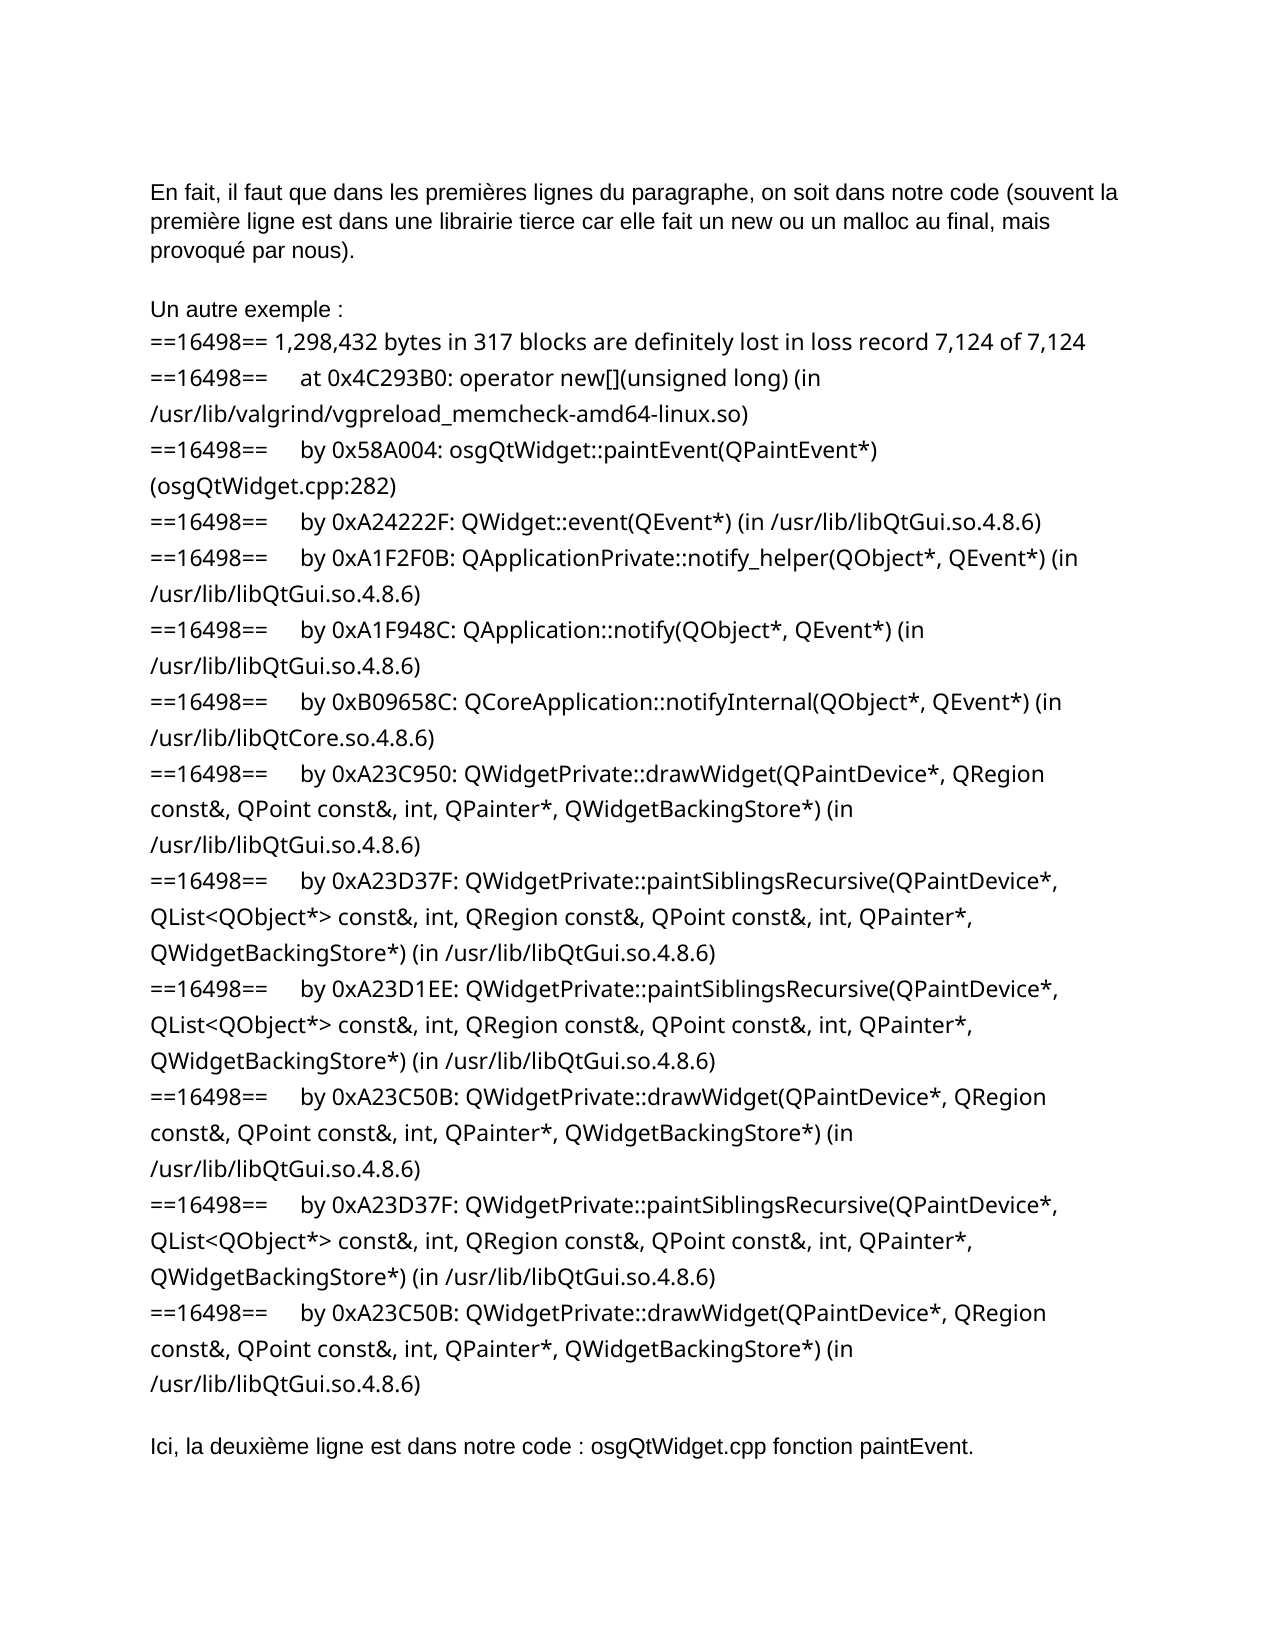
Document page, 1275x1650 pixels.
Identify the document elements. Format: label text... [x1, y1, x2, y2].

text ==16498== by 0xB09658C: QCoreApplication::notifyInternal(QObject*, QEvent*) (in /usr/lib/libQtCore.so.4.8.6) [150, 686, 1125, 753]
text ==16498== by 0xA23C950: QWidgetPrivate::drawWidget(QPaintDevice*, QRegion const&, QPoint const&, int, QPainter*, QWidgetBackingStore*) (in /usr/lib/libQtGui.so.4.8.6) [150, 757, 1125, 861]
text Un autre exemple : [150, 297, 1125, 322]
text ==16498== by 0xA23C50B: QWidgetPrivate::drawWidget(QPaintDevice*, QRegion const&, QPoint const&, int, QPainter*, QWidgetBackingStore*) (in /usr/lib/libQtGui.so.4.8.6) [150, 1081, 1125, 1184]
text ==16498== by 0xA23D37F: QWidgetPrivate::paintSiblingsRecursive(QPaintDevice*, QList<QObject*> const&, int, QRegion const&, QPoint const&, int, QPainter*, QWidgetBackingStore*) (in /usr/lib/libQtGui.so.4.8.6) [150, 865, 1125, 968]
text ==16498== by 0xA1F948C: QApplication::notify(QObject*, QEvent*) (in /usr/lib/libQtGui.so.4.8.6) [150, 614, 1125, 681]
text En fait, il faut que dans les premières lignes du paragraphe, on soit dans notre code (souvent la première ligne est dans une librairie tierce car elle fait un new ou un malloc au final, mais provoqué par nous). [150, 179, 1125, 264]
text ==16498== by 0xA23D1EE: QWidgetPrivate::paintSiblingsRecursive(QPaintDevice*, QList<QObject*> const&, int, QRegion const&, QPoint const&, int, QPainter*, QWidgetBackingStore*) (in /usr/lib/libQtGui.so.4.8.6) [150, 973, 1125, 1076]
text ==16498== at 0x4C293B0: operator new[](unsigned long) (in /usr/lib/valgrind/vgpreload_memcheck-amd64-linux.so) [150, 362, 1125, 429]
text ==16498== by 0xA23C50B: QWidgetPrivate::drawWidget(QPaintDevice*, QRegion const&, QPoint const&, int, QPainter*, QWidgetBackingStore*) (in /usr/lib/libQtGui.so.4.8.6) [150, 1297, 1125, 1400]
text ==16498== by 0xA23D37F: QWidgetPrivate::paintSiblingsRecursive(QPaintDevice*, QList<QObject*> const&, int, QRegion const&, QPoint const&, int, QPainter*, QWidgetBackingStore*) (in /usr/lib/libQtGui.so.4.8.6) [150, 1189, 1125, 1292]
text ==16498== by 0xA24222F: QWidget::event(QEvent*) (in /usr/lib/libQtGui.so.4.8.6) [150, 506, 1125, 537]
text ==16498== by 0x58A004: osgQtWidget::paintEvent(QPaintEvent*) (osgQtWidget.cpp:282) [150, 434, 1125, 501]
text ==16498== 1,298,432 bytes in 317 blocks are definitely lost in loss record 7,124 of 7,124 [150, 326, 1125, 357]
text ==16498== by 0xA1F2F0B: QApplicationPrivate::notify_helper(QObject*, QEvent*) (in /usr/lib/libQtGui.so.4.8.6) [150, 542, 1125, 609]
text Ici, la deuxième ligne est dans notre code : osgQtWidget.cpp fonction paintEvent. [150, 1434, 1125, 1459]
